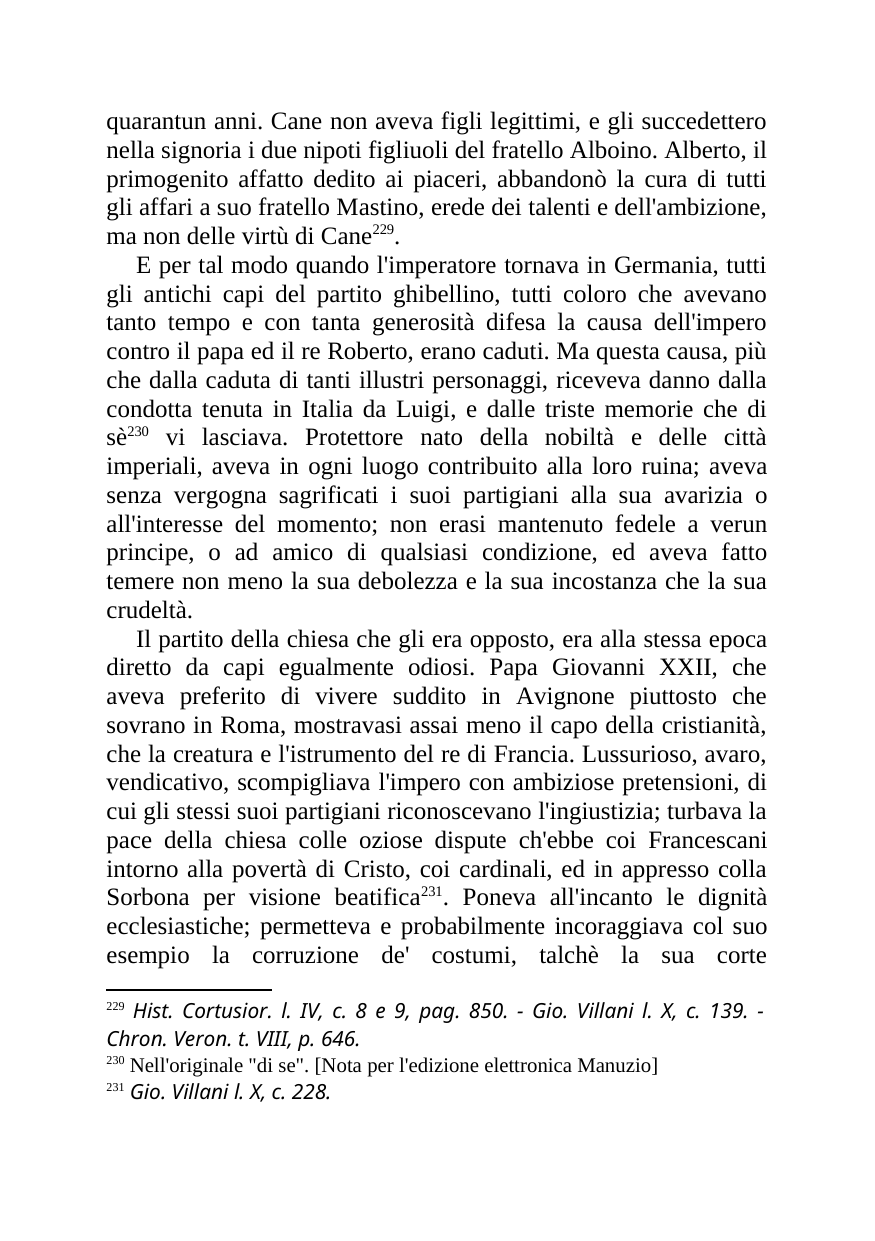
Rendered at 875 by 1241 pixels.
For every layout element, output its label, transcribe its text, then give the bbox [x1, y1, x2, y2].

text Nell'originale "di se". [Nota per l'edizione elettronica Manuzio] [106, 1053, 768, 1077]
text Il partito della chiesa che gli era opposto, era alla stessa epoca diretto da capi egualmente odiosi. Papa Giovanni XXII, che aveva preferito di vivere suddito in Avignone piuttosto che sovrano in Roma, mostravasi assai meno il capo della cristianità, che la creatura e l'istrumento del re di Francia. Lussurioso, avaro, vendicativo, scompigliava l'impero con ambiziose pretensioni, di cui gli stessi suoi partigiani riconoscevano l'ingiustizia; turbava la pace della chiesa colle oziose dispute ch'ebbe coi Francescani intorno alla povertà di Cristo, coi cardinali, ed in appresso colla Sorbona per visione beatifica. Poneva all'incanto le dignità ecclesiastiche; permetteva e probabilmente incoraggiava col suo esempio la corruzione de' costumi, talchè la sua corte [106, 624, 768, 969]
text quarantun anni. Cane non aveva figli legittimi, e gli succedettero nella signoria i due nipoti figliuoli del fratello Alboino. Alberto, il primogenito affatto dedito ai piaceri, abbandonò la cura di tutti gli affari a suo fratello Mastino, erede dei talenti e dell'ambizione, ma non delle virtù di Cane. [106, 106, 768, 250]
text Hist. Cortusior. l. IV, c. 8 e 9, pag. 850. - Gio. Villani l. X, c. 139. - Chron. Veron. t. VIII, p. 646. [106, 996, 768, 1053]
text E per tal modo quando l'imperatore tornava in Germania, tutti gli antichi capi del partito ghibellino, tutti coloro che avevano tanto tempo e con tanta generosità difesa la causa dell'impero contro il papa ed il re Roberto, erano caduti. Ma questa causa, più che dalla caduta di tanti illustri personaggi, riceveva danno dalla condotta tenuta in Italia da Luigi, e dalle triste memorie che di sè vi lasciava. Protettore nato della nobiltà e delle città imperiali, aveva in ogni luogo contribuito alla loro ruina; aveva senza vergogna sagrificati i suoi partigiani alla sua avarizia o all'interesse del momento; non erasi mantenuto fedele a verun principe, o ad amico di qualsiasi condizione, ed aveva fatto temere non meno la sua debolezza e la sua incostanza che la sua crudeltà. [106, 250, 768, 624]
text Gio. Villani l. X, c. 228. [106, 1077, 768, 1105]
